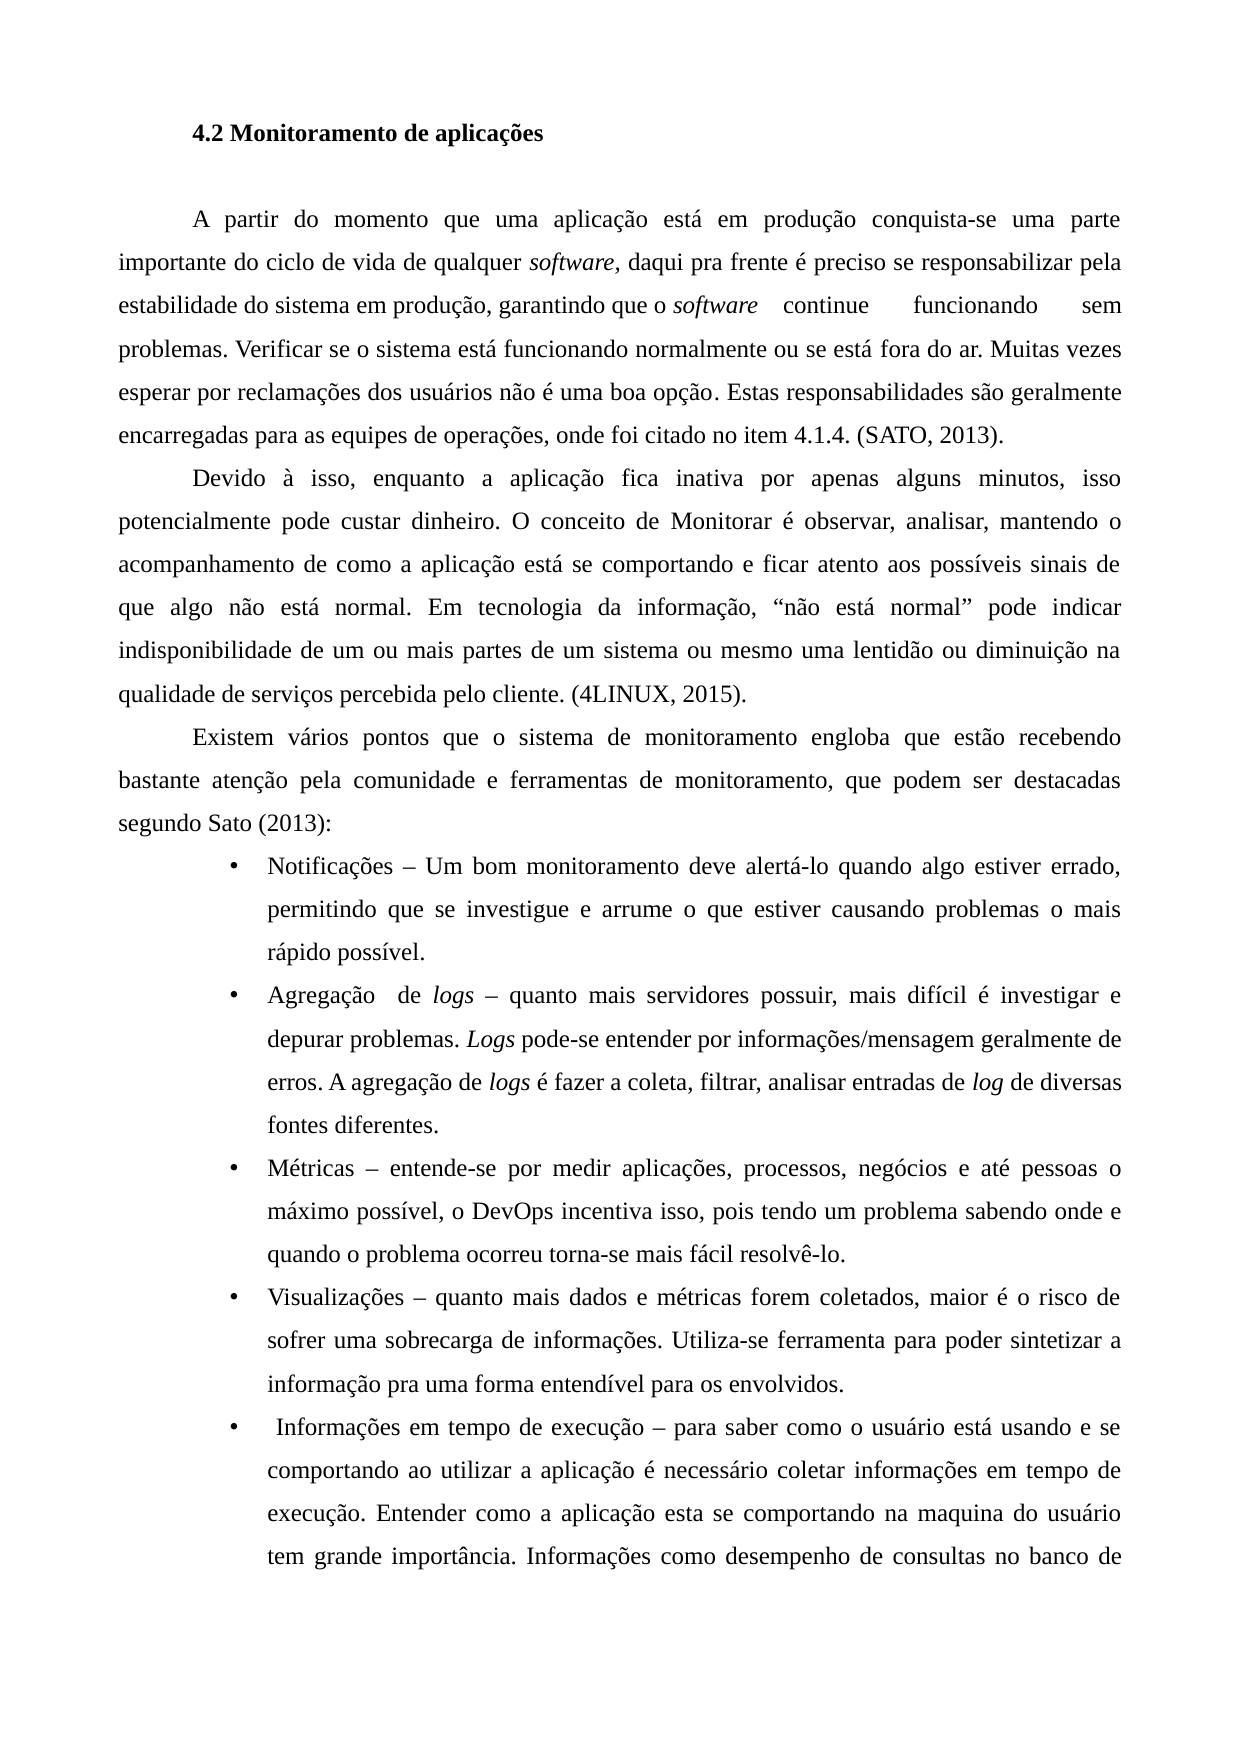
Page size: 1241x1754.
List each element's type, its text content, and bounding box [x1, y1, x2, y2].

text 4.2 Monitoramento de aplicações [118, 118, 1122, 147]
list Notificações – Um bom monitoramento deve alertá-lo quando algo estiver errado, permitindo que se investigue e arrume o que estiver causando problemas o mais rápido possível. [229, 851, 1122, 966]
text A partir do momento que uma aplicação está em produção conquista-se uma parte importante do ciclo de vida de qualquer software, daqui pra frente é preciso se responsabilizar pela estabilidade do sistema em produção, garantindo que o software continue funcionando sem problemas. Verificar se o sistema está funcionando normalmente ou se está fora do ar. Muitas vezes esperar por reclamações dos usuários não é uma boa opção. Estas responsabilidades são geralmente encarregadas para as equipes de operações, onde foi citado no item 4.1.4. (SATO, 2013). [118, 204, 1122, 449]
text Devido à isso, enquanto a aplicação fica inativa por apenas alguns minutos, isso potencialmente pode custar dinheiro. O conceito de Monitorar é observar, analisar, mantendo o acompanhamento de como a aplicação está se comportando e ficar atento aos possíveis sinais de que algo não está normal. Em tecnologia da informação, “não está normal” pode indicar indisponibilidade de um ou mais partes de um sistema ou mesmo uma lentidão ou diminuição na qualidade de serviços percebida pelo cliente. (4LINUX, 2015). [118, 463, 1122, 707]
list Visualizações – quanto mais dados e métricas forem coletados, maior é o risco de sofrer uma sobrecarga de informações. Utiliza-se ferramenta para poder sintetizar a informação pra uma forma entendível para os envolvidos. [229, 1282, 1122, 1397]
list Agregação de logs – quanto mais servidores possuir, mais difícil é investigar e depurar problemas. Logs pode-se entender por informações/mensagem geralmente de erros. A agregação de logs é fazer a coleta, filtrar, analisar entradas de log de diversas fontes diferentes. [229, 981, 1122, 1139]
text Existem vários pontos que o sistema de monitoramento engloba que estão recebendo bastante atenção pela comunidade e ferramentas de monitoramento, que podem ser destacadas segundo Sato (2013): [118, 722, 1122, 837]
list Métricas – entende-se por medir aplicações, processos, negócios e até pessoas o máximo possível, o DevOps incentiva isso, pois tendo um problema sabendo onde e quando o problema ocorreu torna-se mais fácil resolvê-lo. [229, 1153, 1122, 1268]
list Informações em tempo de execução – para saber como o usuário está usando e se comportando ao utilizar a aplicação é necessário coletar informações em tempo de execução. Entender como a aplicação esta se comportando na maquina do usuário tem grande importância. Informações como desempenho de consultas no banco de [229, 1412, 1122, 1570]
